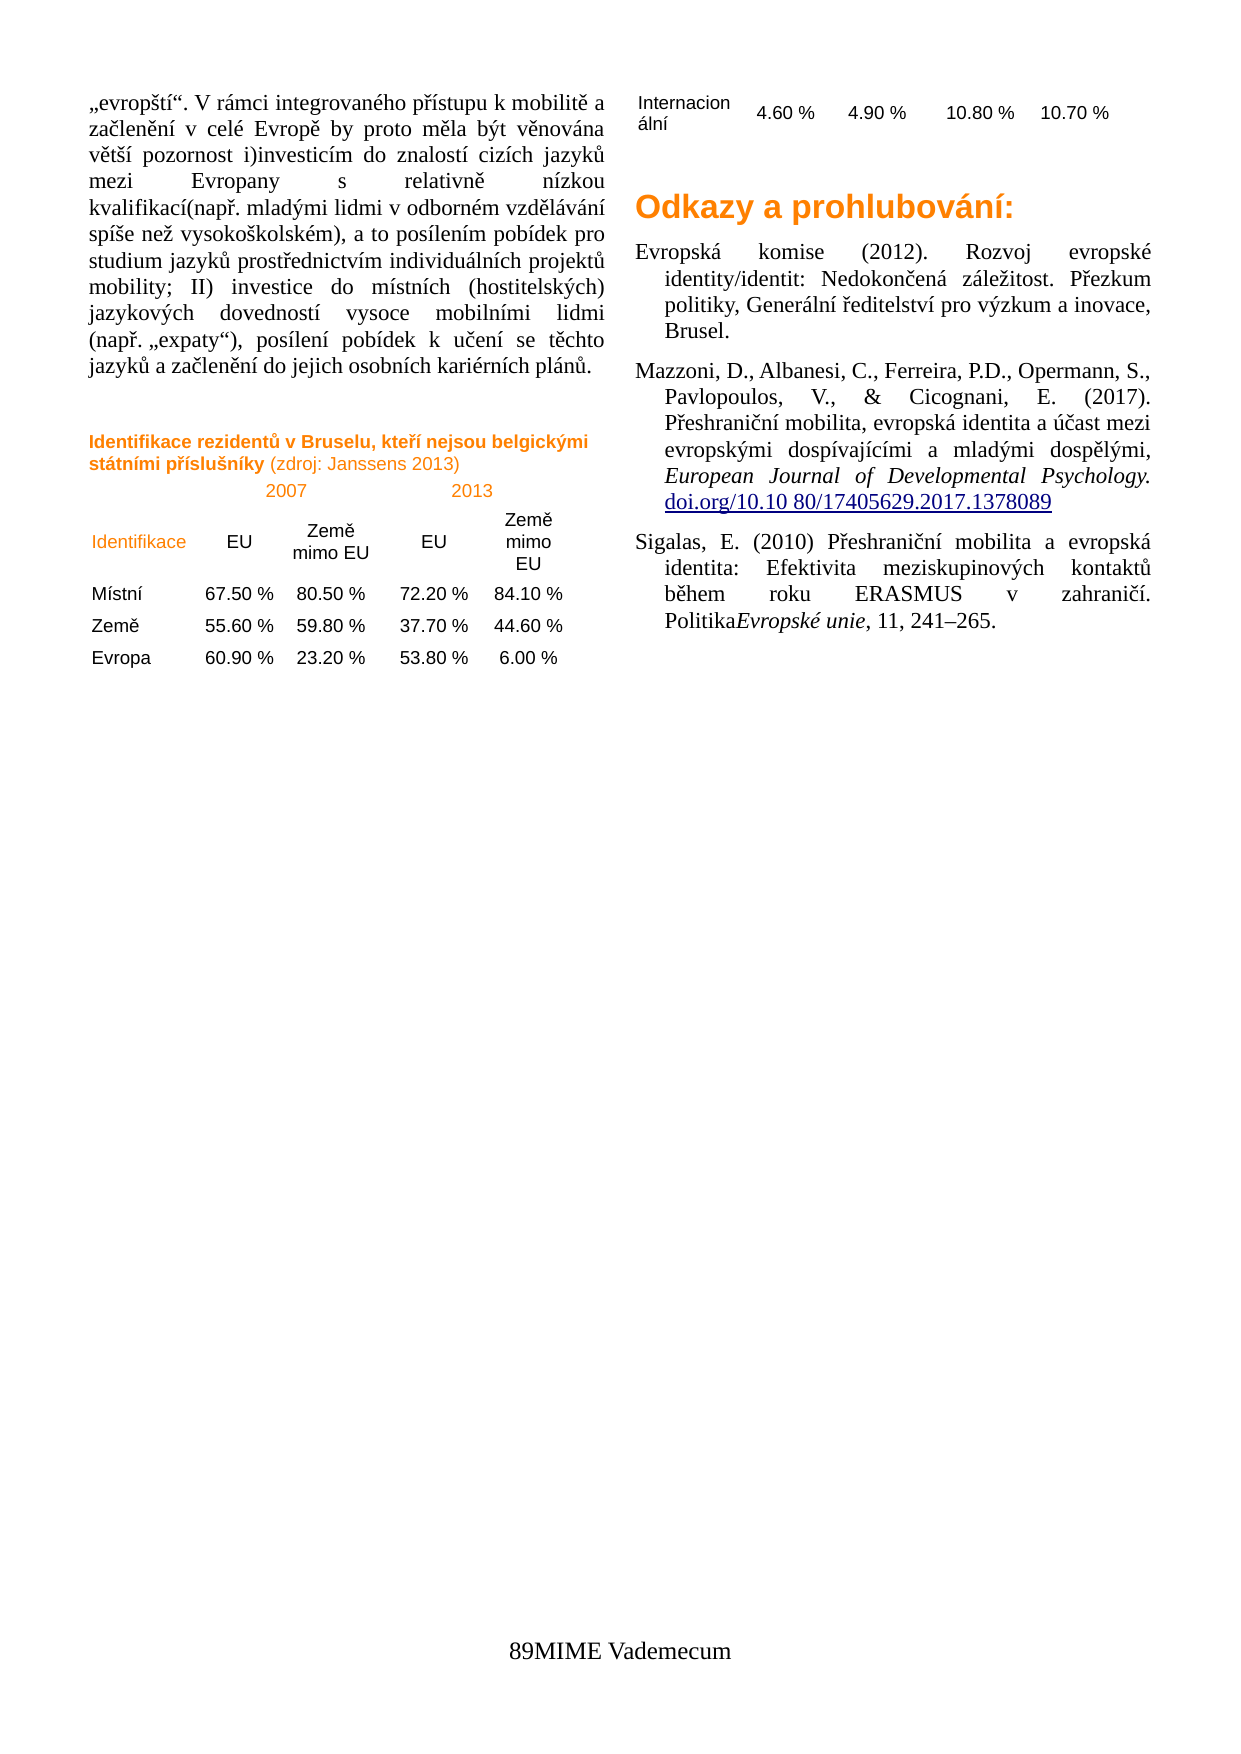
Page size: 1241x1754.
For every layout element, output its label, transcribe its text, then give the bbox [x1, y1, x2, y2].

text Mazzoni, D., Albanesi, C., Ferreira, P.D., Opermann, S., Pavlopoulos, V., & Cicognani, E. (2017). Přeshraniční mobilita, evropská identita a účast mezi evropskými dospívajícími a mladými dospělými, European Journal of Developmental Psychology. doi.org/10.10 80/17405629.2017.1378089 [635, 357, 1152, 515]
table_header 2013 [378, 474, 567, 506]
table_cell 84,10 % [490, 577, 567, 609]
table_cell 23,20 % [284, 642, 378, 674]
table_cell Místní [89, 577, 195, 609]
table_cell 4,90 % [830, 89, 924, 137]
table_cell 10,80 % [924, 89, 1036, 137]
table_cell Země mimo EU [284, 506, 378, 577]
table_header 2007 [195, 474, 378, 506]
table_cell 4,60 % [741, 89, 830, 137]
table_cell EU [195, 506, 284, 577]
table_cell Země [89, 609, 195, 642]
table_cell Země mimo EU [490, 506, 567, 577]
table_cell 60,90 % [195, 642, 284, 674]
table_cell 59,80 % [284, 609, 378, 642]
table_cell 6,00 % [490, 642, 567, 674]
table_cell 53,80 % [378, 642, 490, 674]
table_cell Identifikace [89, 506, 195, 577]
table_cell 80,50 % [284, 577, 378, 609]
table_cell 72,20 % [378, 577, 490, 609]
table_cell EU [378, 506, 490, 577]
text Sigalas, E. (2010) Přeshraniční mobilita a evropská identita: Efektivita meziskupinových kontaktů během roku ERASMUS v zahraničí. PolitikaEvropské unie, 11, 241–265. [635, 528, 1152, 633]
subtitle Odkazy a prohlubování: [635, 187, 1152, 226]
table_cell Internacionální [635, 89, 741, 137]
table_header [89, 474, 195, 506]
table_cell 44,60 % [490, 609, 567, 642]
table_cell 67,50 % [195, 577, 284, 609]
table_cell 55,60 % [195, 609, 284, 642]
text Evropská komise (2012). Rozvoj evropské identity/identit: Nedokončená záležitost. Přezkum politiky, Generální ředitelství pro výzkum a inovace, Brusel. [635, 238, 1152, 344]
table_cell 37,70 % [378, 609, 490, 642]
table_cell 10,70 % [1036, 89, 1113, 137]
table_cell Evropa [89, 642, 195, 674]
text „evropští“. V rámci integrovaného přístupu k mobilitě a začlenění v celé Evropě by proto měla být věnována větší pozornost i)investicím do znalostí cizích jazyků mezi Evropany s relativně nízkou kvalifikací(např. mladými lidmi v odborném vzdělávání spíše než vysokoškolském), a to posílením pobídek pro studium jazyků prostřednictvím individuálních projektů mobility; II) investice do místních (hostitelských) jazykových dovedností vysoce mobilními lidmi (např. „expaty“), posílení pobídek k učení se těchto jazyků a začlenění do jejich osobních kariérních plánů. [88, 88, 605, 378]
text Identifikace rezidentů v Bruselu, kteří nejsou belgickými státními příslušníky (zdroj: Janssens 2013) [88, 431, 605, 474]
